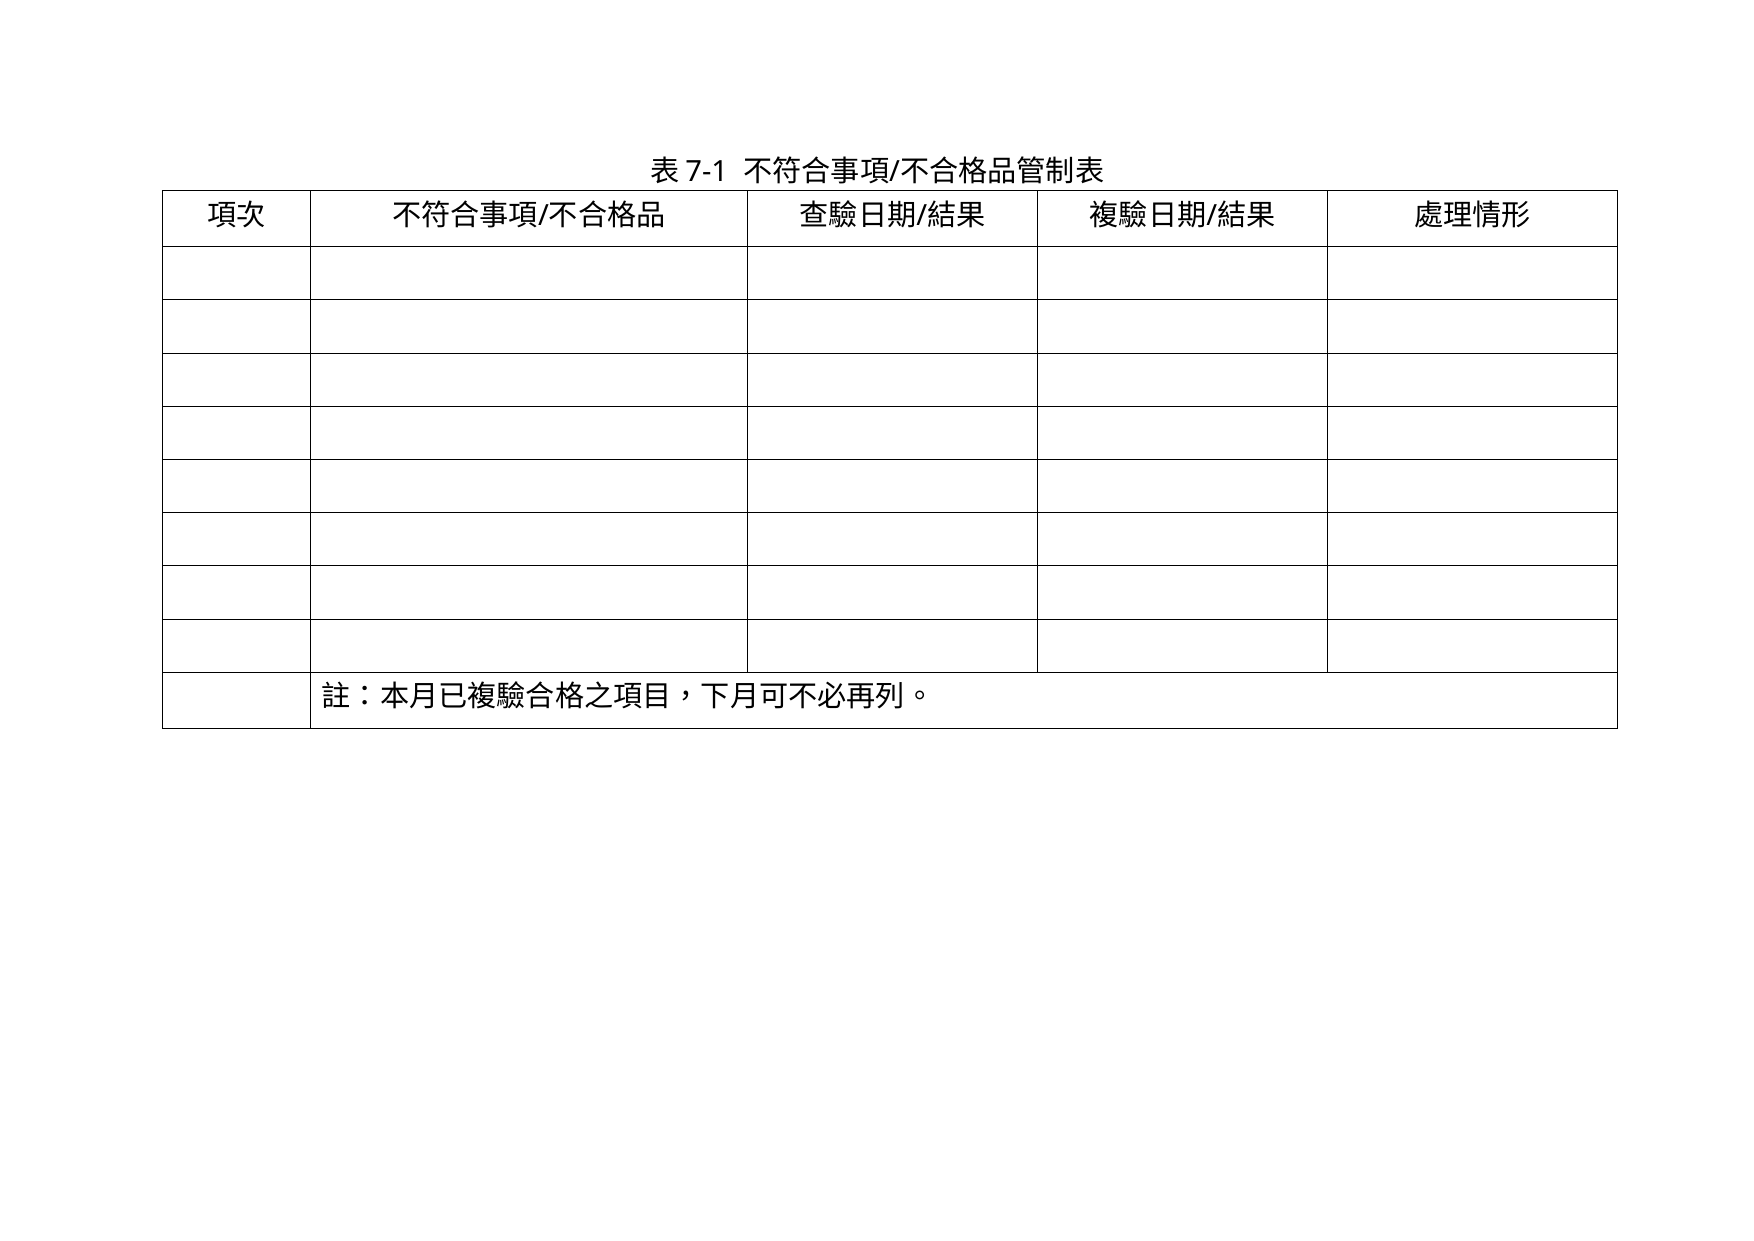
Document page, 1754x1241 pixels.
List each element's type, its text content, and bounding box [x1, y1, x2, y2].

table_cell [311, 407, 747, 459]
table_cell [1038, 247, 1327, 299]
table_header 查驗日期/結果 [748, 191, 1037, 246]
table_cell [163, 673, 310, 728]
table_cell [748, 460, 1037, 512]
table_cell [163, 513, 310, 565]
table_cell [163, 460, 310, 512]
table_cell [1328, 566, 1617, 619]
table_cell [311, 566, 747, 619]
table_cell [163, 620, 310, 672]
table_cell 註：本月已複驗合格之項目，下月可不必再列。 [311, 673, 1617, 728]
table_cell [311, 247, 747, 299]
table_cell [1038, 460, 1327, 512]
table_cell [1328, 247, 1617, 299]
table_cell [748, 407, 1037, 459]
table_cell [1328, 300, 1617, 352]
table_cell [163, 247, 310, 299]
table_cell [1038, 566, 1327, 619]
table_header 不符合事項/不合格品 [311, 191, 747, 246]
table_cell [163, 300, 310, 352]
table_cell [1328, 513, 1617, 565]
table_cell [748, 300, 1037, 352]
table_cell [1038, 407, 1327, 459]
table_cell [1328, 460, 1617, 512]
table_cell [163, 407, 310, 459]
text 表7-1 不符合事項/不合格品管制表 [148, 148, 1606, 190]
table_cell [311, 354, 747, 406]
table_header 複驗日期/結果 [1038, 191, 1327, 246]
table_cell [311, 620, 747, 672]
table_cell [748, 513, 1037, 565]
table_header 項次 [163, 191, 310, 246]
table_cell [1328, 407, 1617, 459]
table_cell [163, 354, 310, 406]
table_cell [748, 354, 1037, 406]
table_cell [748, 566, 1037, 619]
table_cell [1038, 300, 1327, 352]
table_cell [748, 247, 1037, 299]
table_cell [1038, 513, 1327, 565]
table_cell [1038, 620, 1327, 672]
table_cell [748, 620, 1037, 672]
table_cell [1328, 354, 1617, 406]
table_cell [311, 300, 747, 352]
table_cell [311, 513, 747, 565]
table_cell [1328, 620, 1617, 672]
table_cell [1038, 354, 1327, 406]
table_cell [311, 460, 747, 512]
table_header 處理情形 [1328, 191, 1617, 246]
table_cell [163, 566, 310, 619]
